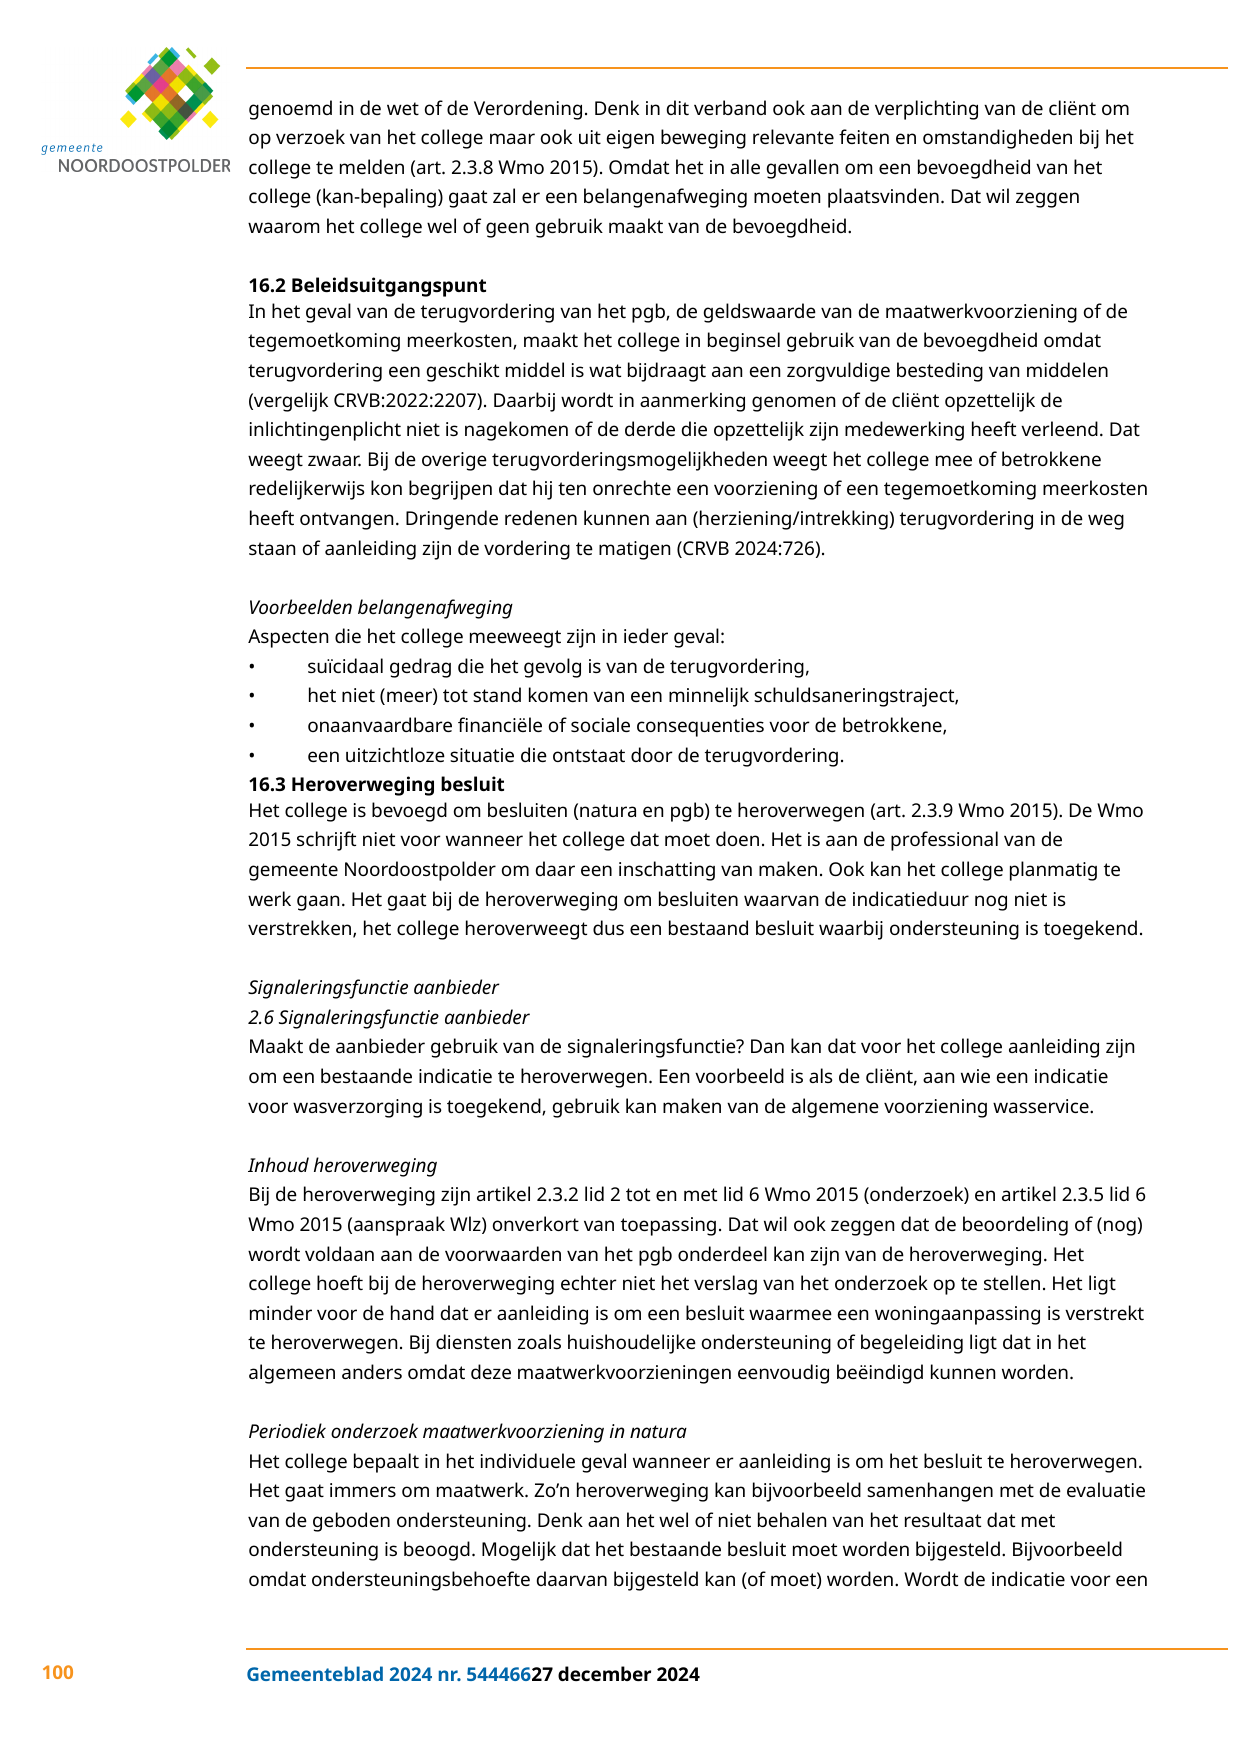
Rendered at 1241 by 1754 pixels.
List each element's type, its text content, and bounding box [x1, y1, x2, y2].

text 2.6 Signaleringsfunctie aanbieder [248, 1004, 1152, 1030]
text Het college bepaalt in het individuele geval wanneer er aanleiding is om het besluit te heroverwegen. Het gaat immers om maatwerk. Zo’n heroverweging kan bijvoorbeeld samenhangen met de evaluatie van de geboden ondersteuning. Denk aan het wel of niet behalen van het resultaat dat met ondersteuning is beoogd. Mogelijk dat het bestaande besluit moet worden bijgesteld. Bijvoorbeeld omdat ondersteuningsbehoefte daarvan bijgesteld kan (of moet) worden. Wordt de indicatie voor een [248, 1448, 1152, 1592]
picture [41, 47, 231, 172]
text Aspecten die het college meeweegt zijn in ieder geval: [248, 623, 1152, 649]
list een uitzichtloze situatie die ontstaat door de terugvordering. [248, 742, 1152, 767]
text Periodiek onderzoek maatwerkvoorziening in natura [248, 1418, 1152, 1444]
text In het geval van de terugvordering van het pgb, de geldswaarde van de maatwerkvoorziening of de tegemoetkoming meerkosten, maakt het college in beginsel gebruik van de bevoegdheid omdat terugvordering een geschikt middel is wat bijdraagt aan een zorgvuldige besteding van middelen (vergelijk CRVB:2022:2207). Daarbij wordt in aanmerking genomen of de cliënt opzettelijk de inlichtingenplicht niet is nagekomen of de derde die opzettelijk zijn medewerking heeft verleend. Dat weegt zwaar. Bij de overige terugvorderingsmogelijkheden weegt het college mee of betrokkene redelijkerwijs kon begrijpen dat hij ten onrechte een voorziening of een tegemoetkoming meerkosten heeft ontvangen. Dringende redenen kunnen aan (herziening/intrekking) terugvordering in de weg staan of aanleiding zijn de vordering te matigen (CRVB 2024:726). [248, 298, 1152, 560]
text genoemd in de wet of de Verordening. Denk in dit verband ook aan de verplichting van de cliënt om op verzoek van het college maar ook uit eigen beweging relevante feiten en omstandigheden bij het college te melden (art. 2.3.8 Wmo 2015). Omdat het in alle gevallen om een bevoegdheid van het college (kan-bepaling) gaat zal er een belangenafweging moeten plaatsvinden. Dat wil zeggen waarom het college wel of geen gebruik maakt van de bevoegdheid. [248, 95, 1152, 239]
text Signaleringsfunctie aanbieder [248, 974, 1152, 1000]
text Voorbeelden belangenafweging [248, 594, 1152, 619]
text Maakt de aanbieder gebruik van de signaleringsfunctie? Dan kan dat voor het college aanleiding zijn om een bestaande indicatie te heroverwegen. Een voorbeeld is als de cliënt, aan wie een indicatie voor wasverzorging is toegekend, gebruik kan maken van de algemene voorziening wasservice. [248, 1034, 1152, 1119]
text Inhoud heroverweging [248, 1152, 1152, 1178]
list suïcidaal gedrag die het gevolg is van de terugvordering, [248, 653, 1152, 679]
list het niet (meer) tot stand komen van een minnelijk schuldsaneringstraject, [248, 683, 1152, 708]
text 16.3 Heroverweging besluit [248, 771, 1152, 797]
text 16.2 Beleidsuitgangspunt [248, 272, 1152, 298]
text Bij de heroverweging zijn artikel 2.3.2 lid 2 tot en met lid 6 Wmo 2015 (onderzoek) en artikel 2.3.5 lid 6 Wmo 2015 (aanspraak Wlz) onverkort van toepassing. Dat wil ook zeggen dat de beoordeling of (nog) wordt voldaan aan de voorwaarden van het pgb onderdeel kan zijn van de heroverweging. Het college hoeft bij de heroverweging echter niet het verslag van het onderzoek op te stellen. Het ligt minder voor de hand dat er aanleiding is om een besluit waarmee een woningaanpassing is verstrekt te heroverwegen. Bij diensten zoals huishoudelijke ondersteuning of begeleiding ligt dat in het algemeen anders omdat deze maatwerkvoorzieningen eenvoudig beëindigd kunnen worden. [248, 1182, 1152, 1385]
list onaanvaardbare financiële of sociale consequenties voor de betrokkene, [248, 712, 1152, 738]
text Het college is bevoegd om besluiten (natura en pgb) te heroverwegen (art. 2.3.9 Wmo 2015). De Wmo 2015 schrijft niet voor wanneer het college dat moet doen. Het is aan de professional van de gemeente Noordoostpolder om daar een inschatting van maken. Ook kan het college planmatig te werk gaan. Het gaat bij de heroverweging om besluiten waarvan de indicatieduur nog niet is verstrekken, het college heroverweegt dus een bestaand besluit waarbij ondersteuning is toegekend. [248, 797, 1152, 941]
